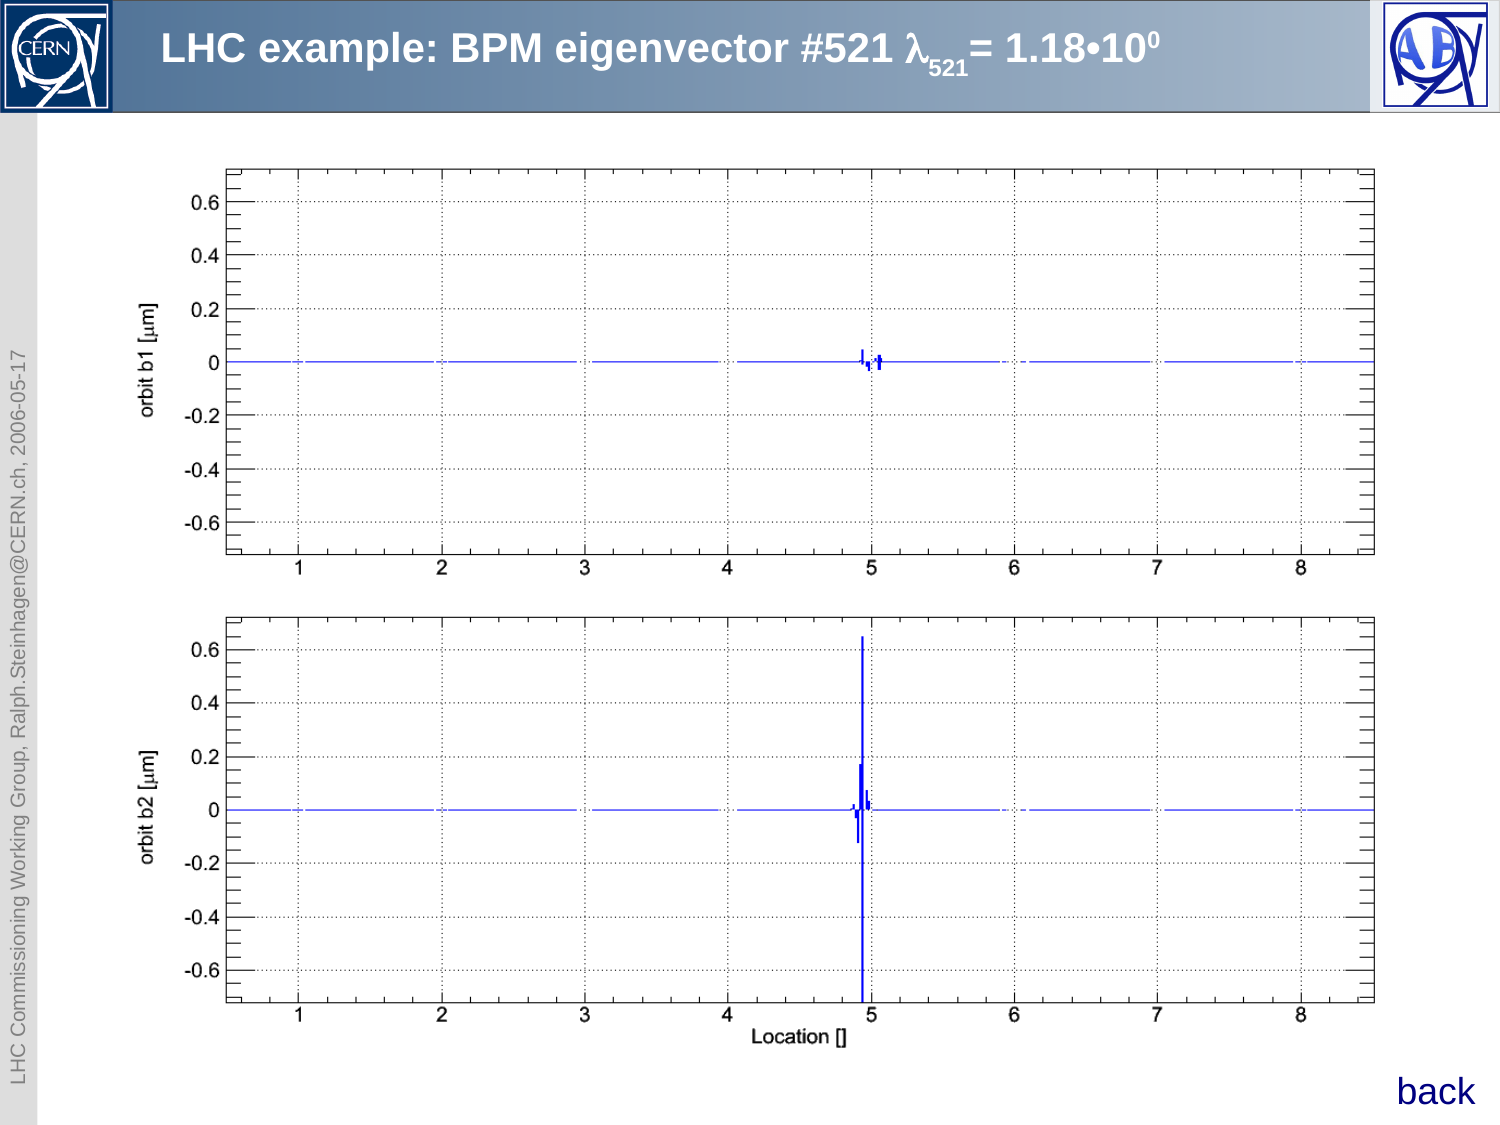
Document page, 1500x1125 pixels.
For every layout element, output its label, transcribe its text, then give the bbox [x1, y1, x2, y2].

picture [1382, 1, 1489, 108]
text_box back [1381, 1062, 1500, 1120]
title LHC example: BPM eigenvector #521 l521= 1.18•100 [160, 1, 1340, 104]
picture [0, 0, 113, 113]
picture [96, 160, 1400, 1063]
